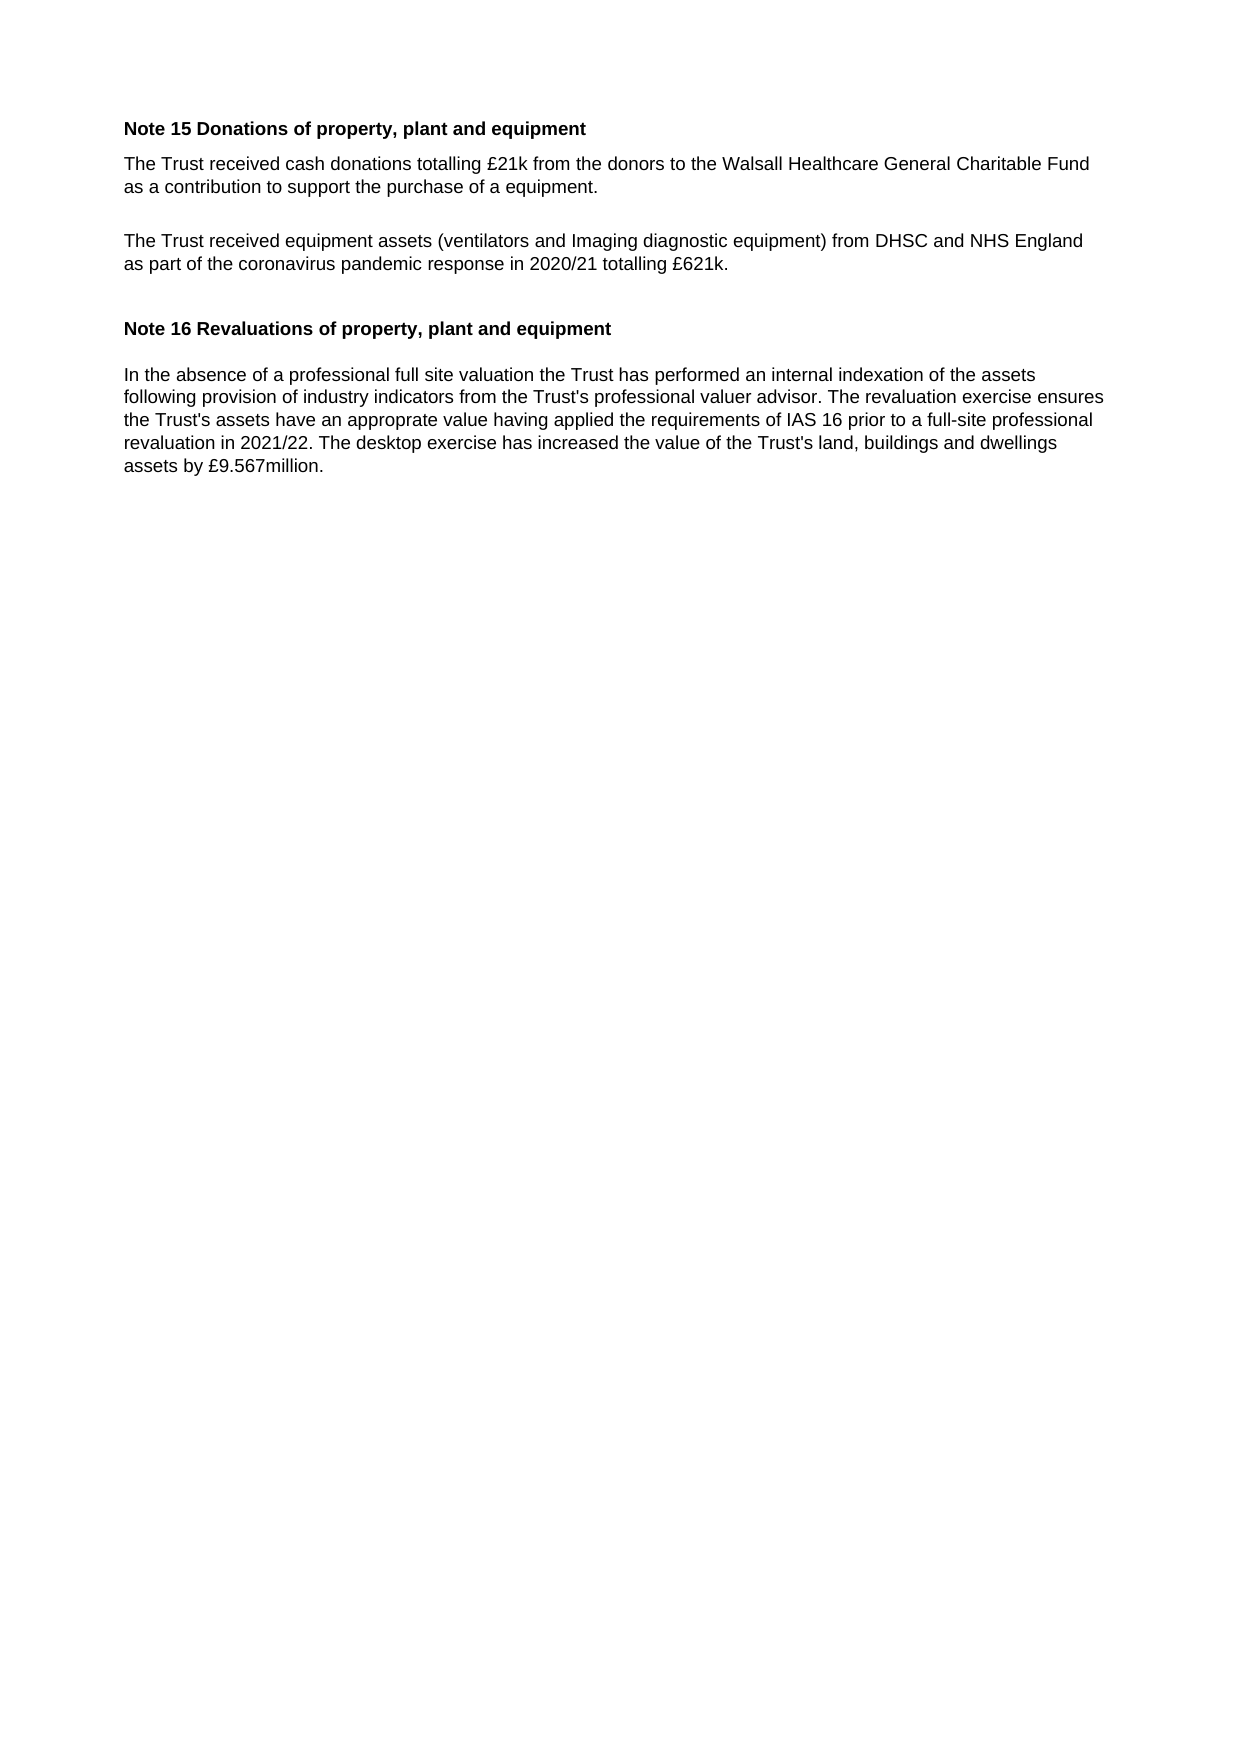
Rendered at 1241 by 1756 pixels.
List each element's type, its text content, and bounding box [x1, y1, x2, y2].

table_cell The Trust received equipment assets (ventilators and Imaging diagnostic equipment) from DHSC and NHS England as part of the coronavirus pandemic response in 2020/21 totalling £621k. [103, 214, 1129, 296]
table_cell The Trust received cash donations totalling £21k from the donors to the Walsall Healthcare General Charitable Fund as a contribution to support the purchase of a equipment. [103, 146, 1129, 214]
table_cell In the absence of a professional full site valuation the Trust has performed an internal indexation of the assets following provision of industry indicators from the Trust's professional valuer advisor. The revaluation exercise ensures the Trust's assets have an approprate value having applied the requirements of IAS 16 prior to a full-site professional revaluation in 2021/22. The desktop exercise has increased the value of the Trust's land, buildings and dwellings assets by £9.567million. [103, 352, 1129, 479]
table_cell Note 16 Revaluations of property, plant and equipment [103, 296, 1129, 352]
table_header Note 15 Donations of property, plant and equipment [103, 119, 1129, 146]
